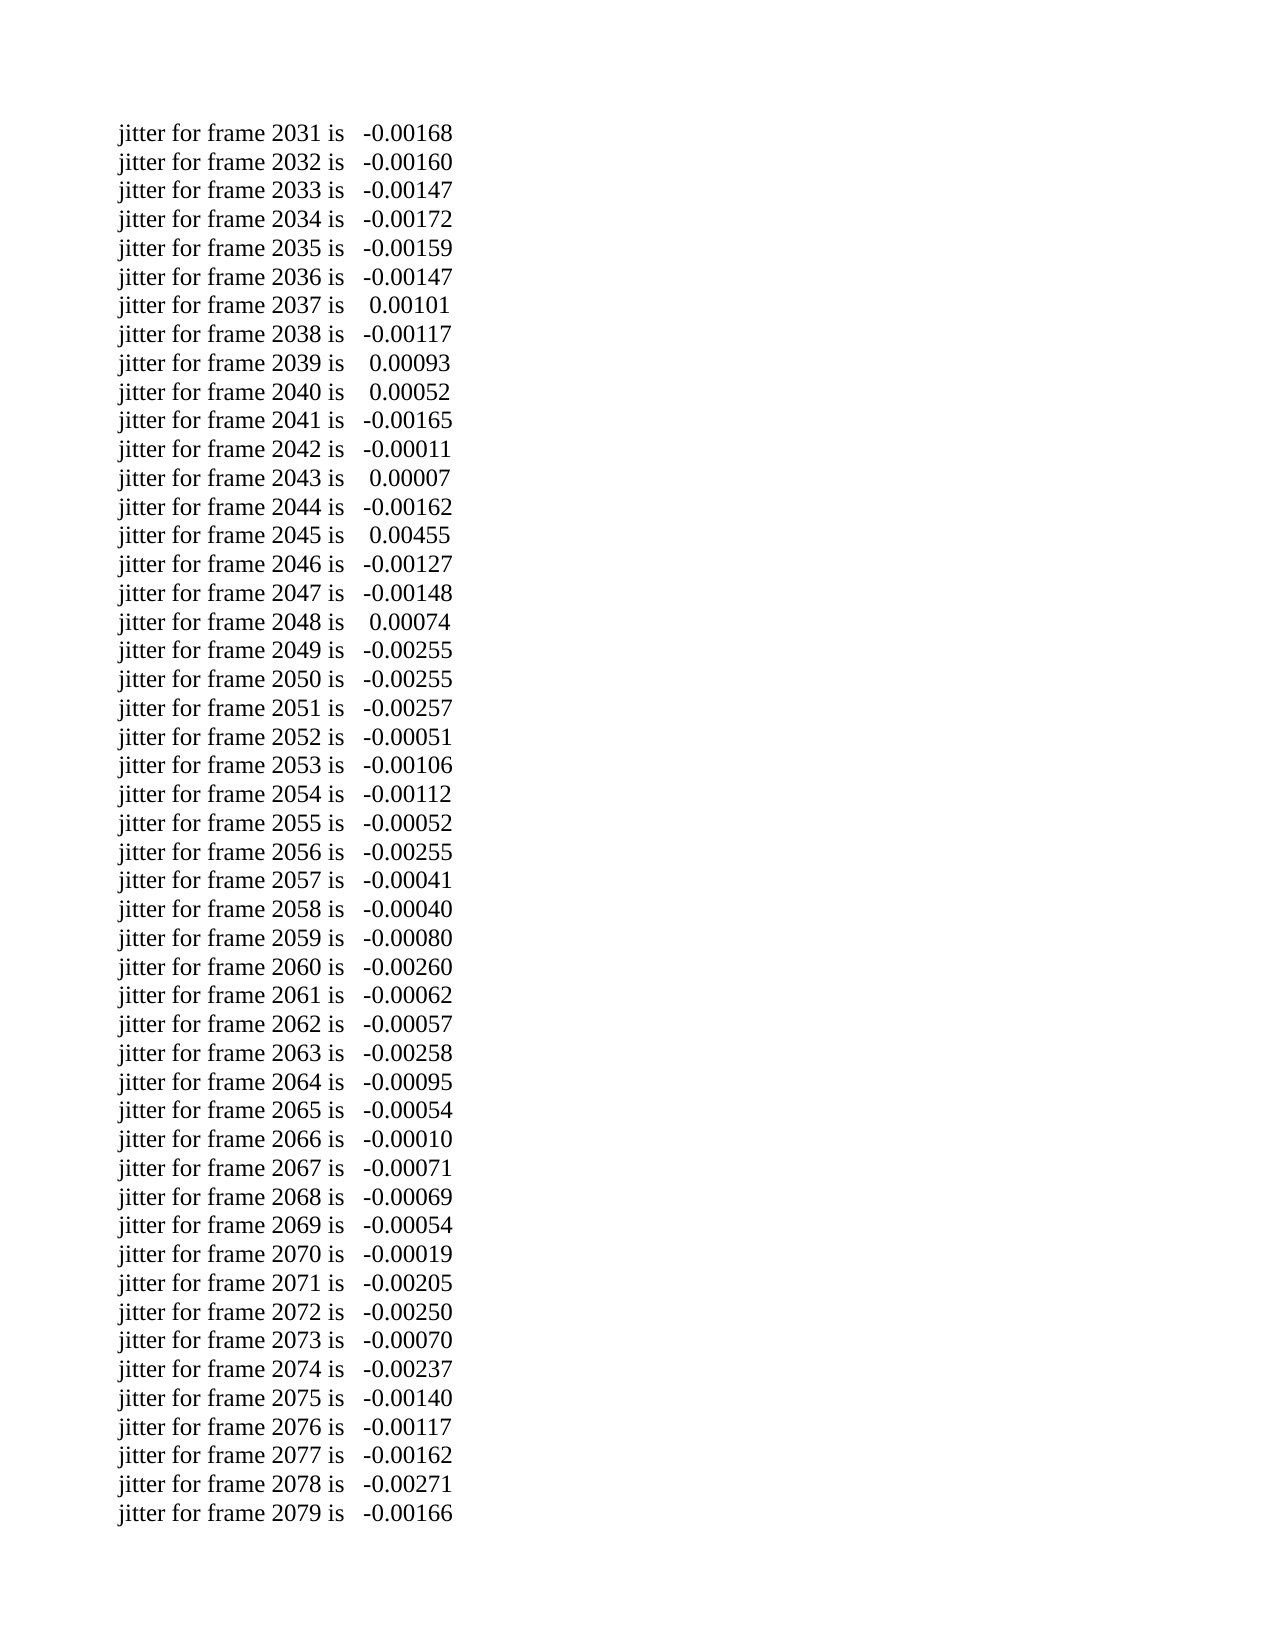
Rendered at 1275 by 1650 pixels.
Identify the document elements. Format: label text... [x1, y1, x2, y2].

text jitter for frame 2037 is 0.00101 [118, 291, 1157, 319]
text jitter for frame 2066 is -0.00010 [118, 1124, 1157, 1153]
text jitter for frame 2072 is -0.00250 [118, 1297, 1157, 1326]
text jitter for frame 2042 is -0.00011 [118, 434, 1157, 463]
text jitter for frame 2036 is -0.00147 [118, 262, 1157, 291]
text jitter for frame 2033 is -0.00147 [118, 176, 1157, 204]
text jitter for frame 2044 is -0.00162 [118, 492, 1157, 521]
text jitter for frame 2074 is -0.00237 [118, 1354, 1157, 1383]
text jitter for frame 2062 is -0.00057 [118, 1009, 1157, 1038]
text jitter for frame 2079 is -0.00166 [118, 1498, 1157, 1527]
text jitter for frame 2064 is -0.00095 [118, 1067, 1157, 1096]
text jitter for frame 2049 is -0.00255 [118, 636, 1157, 664]
text jitter for frame 2051 is -0.00257 [118, 693, 1157, 722]
text jitter for frame 2035 is -0.00159 [118, 233, 1157, 262]
text jitter for frame 2058 is -0.00040 [118, 894, 1157, 923]
text jitter for frame 2071 is -0.00205 [118, 1268, 1157, 1297]
text jitter for frame 2043 is 0.00007 [118, 463, 1157, 492]
text jitter for frame 2038 is -0.00117 [118, 319, 1157, 348]
text jitter for frame 2078 is -0.00271 [118, 1469, 1157, 1498]
text jitter for frame 2070 is -0.00019 [118, 1239, 1157, 1268]
text jitter for frame 2048 is 0.00074 [118, 607, 1157, 636]
text jitter for frame 2068 is -0.00069 [118, 1182, 1157, 1211]
text jitter for frame 2054 is -0.00112 [118, 779, 1157, 808]
text jitter for frame 2067 is -0.00071 [118, 1153, 1157, 1182]
text jitter for frame 2041 is -0.00165 [118, 406, 1157, 434]
text jitter for frame 2063 is -0.00258 [118, 1038, 1157, 1067]
text jitter for frame 2076 is -0.00117 [118, 1412, 1157, 1441]
text jitter for frame 2073 is -0.00070 [118, 1326, 1157, 1354]
text jitter for frame 2069 is -0.00054 [118, 1211, 1157, 1239]
text jitter for frame 2059 is -0.00080 [118, 923, 1157, 952]
text jitter for frame 2047 is -0.00148 [118, 578, 1157, 607]
text jitter for frame 2045 is 0.00455 [118, 521, 1157, 549]
text jitter for frame 2031 is -0.00168 [118, 118, 1157, 147]
text jitter for frame 2077 is -0.00162 [118, 1441, 1157, 1469]
text jitter for frame 2060 is -0.00260 [118, 952, 1157, 981]
text jitter for frame 2032 is -0.00160 [118, 147, 1157, 176]
text jitter for frame 2056 is -0.00255 [118, 837, 1157, 866]
text jitter for frame 2052 is -0.00051 [118, 722, 1157, 751]
text jitter for frame 2040 is 0.00052 [118, 377, 1157, 406]
text jitter for frame 2075 is -0.00140 [118, 1383, 1157, 1412]
text jitter for frame 2061 is -0.00062 [118, 981, 1157, 1009]
text jitter for frame 2055 is -0.00052 [118, 808, 1157, 837]
text jitter for frame 2065 is -0.00054 [118, 1096, 1157, 1124]
text jitter for frame 2039 is 0.00093 [118, 348, 1157, 377]
text jitter for frame 2050 is -0.00255 [118, 664, 1157, 693]
text jitter for frame 2053 is -0.00106 [118, 751, 1157, 779]
text jitter for frame 2034 is -0.00172 [118, 204, 1157, 233]
text jitter for frame 2057 is -0.00041 [118, 866, 1157, 894]
text jitter for frame 2046 is -0.00127 [118, 549, 1157, 578]
